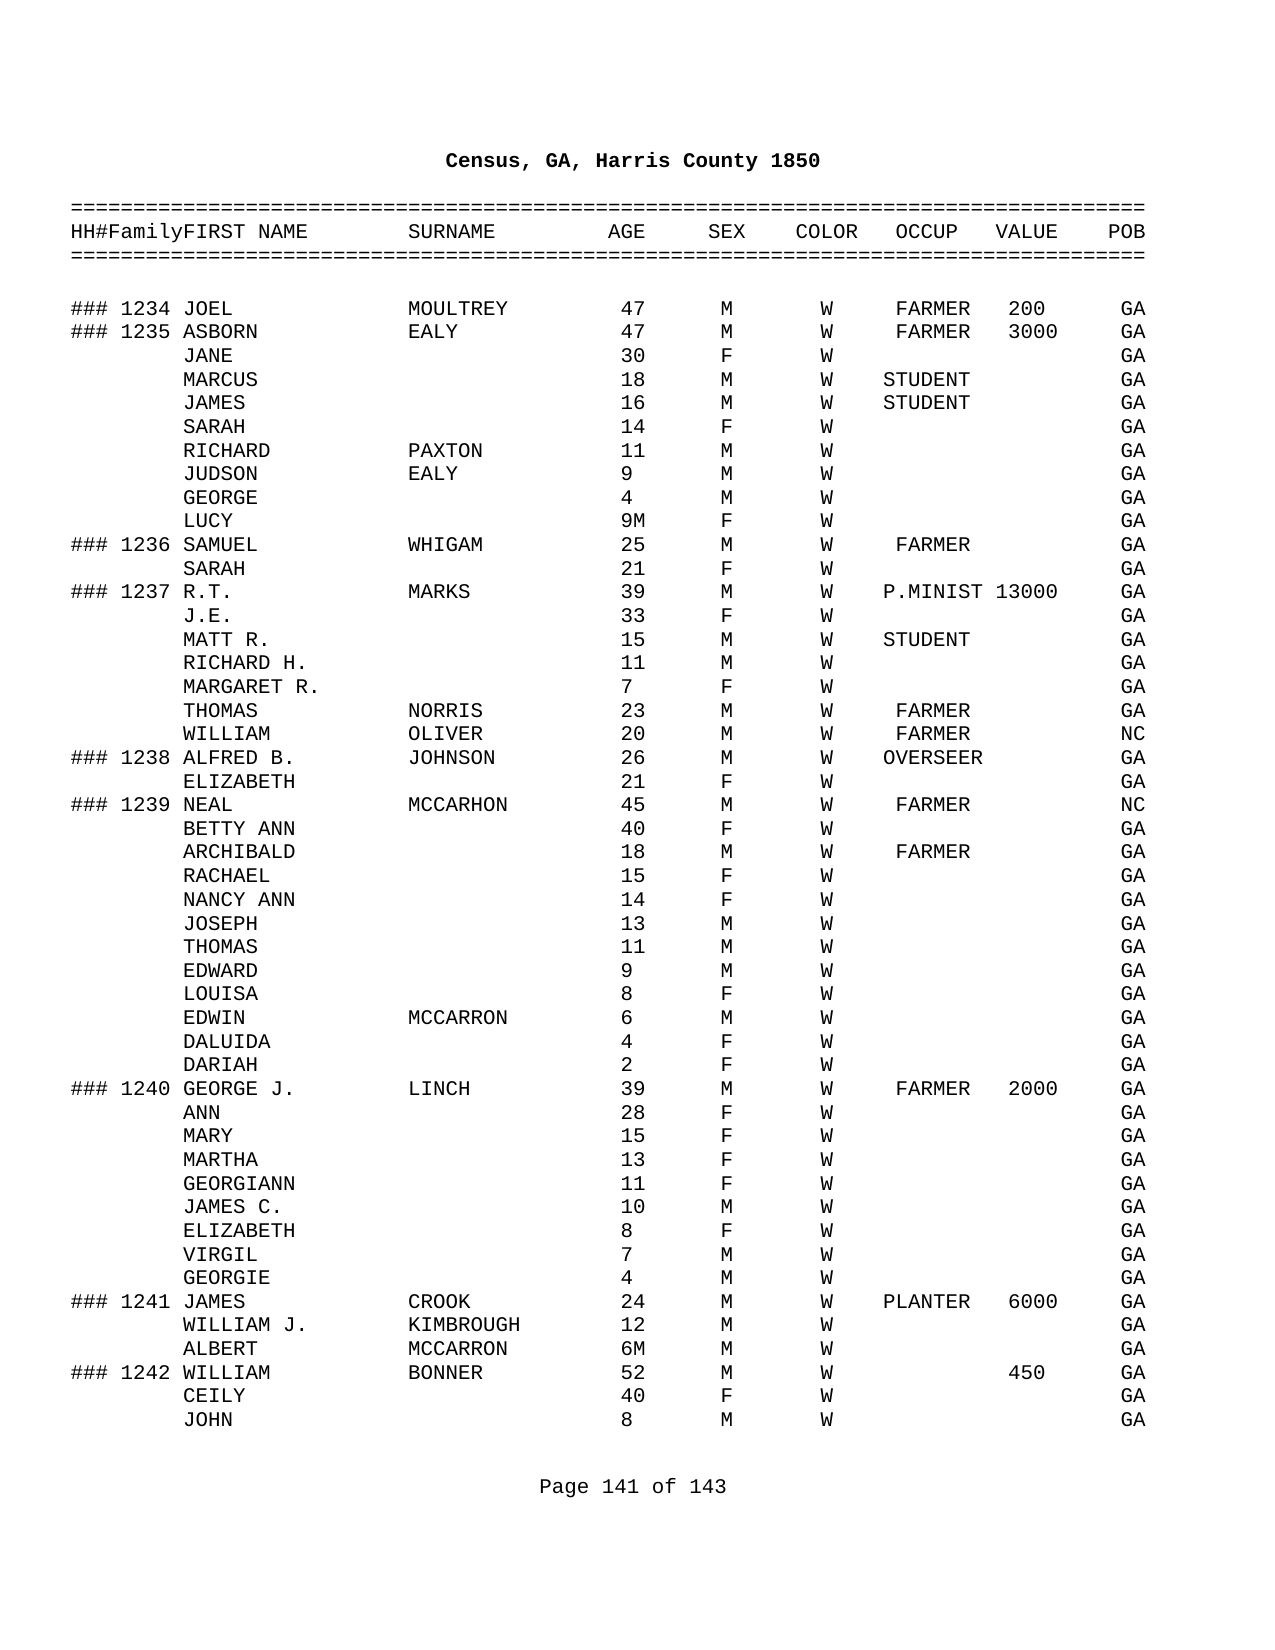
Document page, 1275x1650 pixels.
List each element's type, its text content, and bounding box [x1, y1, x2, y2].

text William J. KIMBROUGH 12 M W GA [70, 1314, 1195, 1338]
text Elizabeth 21 F W GA [70, 771, 1195, 794]
text ### 1239 Neal McCARHON 45 M W farmer NC [70, 794, 1195, 818]
text Georgie 4 M W GA [70, 1267, 1195, 1291]
text ### 1237 R.T. MARKS 39 M W p.minist 13000 GA [70, 581, 1195, 605]
text James 16 M W student GA [70, 392, 1195, 416]
text Edwin McCARRON 6 M W GA [70, 1007, 1195, 1031]
text Nancy Ann 14 F W GA [70, 889, 1195, 912]
text Ceily 40 F W GA [70, 1385, 1195, 1409]
text ### 1236 Samuel WHIGAM 25 M W farmer GA [70, 534, 1195, 558]
text George 4 M W GA [70, 487, 1195, 511]
text Richard PAXTON 11 M W GA [70, 439, 1195, 463]
text Rachael 15 F W GA [70, 865, 1195, 889]
text Lucy 9m F W GA [70, 511, 1195, 534]
text ### 1238 Alfred B. JOHNSON 26 M W overseer GA [70, 747, 1195, 771]
text Dariah 2 F W GA [70, 1054, 1195, 1078]
text ### 1240 George J. LINCH 39 M W farmer 2000 GA [70, 1078, 1195, 1102]
text Edward 9 M W GA [70, 960, 1195, 983]
text Albert McCARRON 6m M W GA [70, 1338, 1195, 1362]
text Archibald 18 M W farmer GA [70, 842, 1195, 865]
text J.E. 33 F W GA [70, 605, 1195, 629]
text Georgiann 11 F W GA [70, 1173, 1195, 1196]
text Judson EALY 9 M W GA [70, 463, 1195, 487]
text ### 1234 Joel MOULTREY 47 M W farmer 200 GA [70, 298, 1195, 321]
text Joseph 13 M W GA [70, 912, 1195, 936]
text James C. 10 M W GA [70, 1196, 1195, 1220]
text Virgil 7 M W GA [70, 1243, 1195, 1267]
text ### 1235 Asborn EALY 47 M W farmer 3000 GA [70, 321, 1195, 345]
text Jane 30 F W GA [70, 345, 1195, 369]
text Mary 15 F W GA [70, 1125, 1195, 1149]
text Margaret R. 7 F W GA [70, 676, 1195, 700]
text John 8 M W GA [70, 1409, 1195, 1433]
text Sarah 14 F W GA [70, 416, 1195, 439]
text Daluida 4 F W GA [70, 1031, 1195, 1054]
text Martha 13 F W GA [70, 1149, 1195, 1173]
text Betty Ann 40 F W GA [70, 818, 1195, 842]
text William OLIVER 20 M W farmer NC [70, 723, 1195, 747]
text Marcus 18 M W student GA [70, 369, 1195, 392]
text Thomas NORRIS 23 M W farmer GA [70, 700, 1195, 723]
text Elizabeth 8 F W GA [70, 1220, 1195, 1243]
text Sarah 21 F W GA [70, 558, 1195, 581]
text ### 1241 James CROOK 24 M W planter 6000 GA [70, 1291, 1195, 1314]
text Ann 28 F W GA [70, 1102, 1195, 1125]
text ### 1242 William BONNER 52 M W 450 GA [70, 1362, 1195, 1385]
text Thomas 11 M W GA [70, 936, 1195, 960]
text Matt R. 15 M W student GA [70, 629, 1195, 652]
text Louisa 8 F W GA [70, 983, 1195, 1007]
text Richard H. 11 M W GA [70, 652, 1195, 676]
